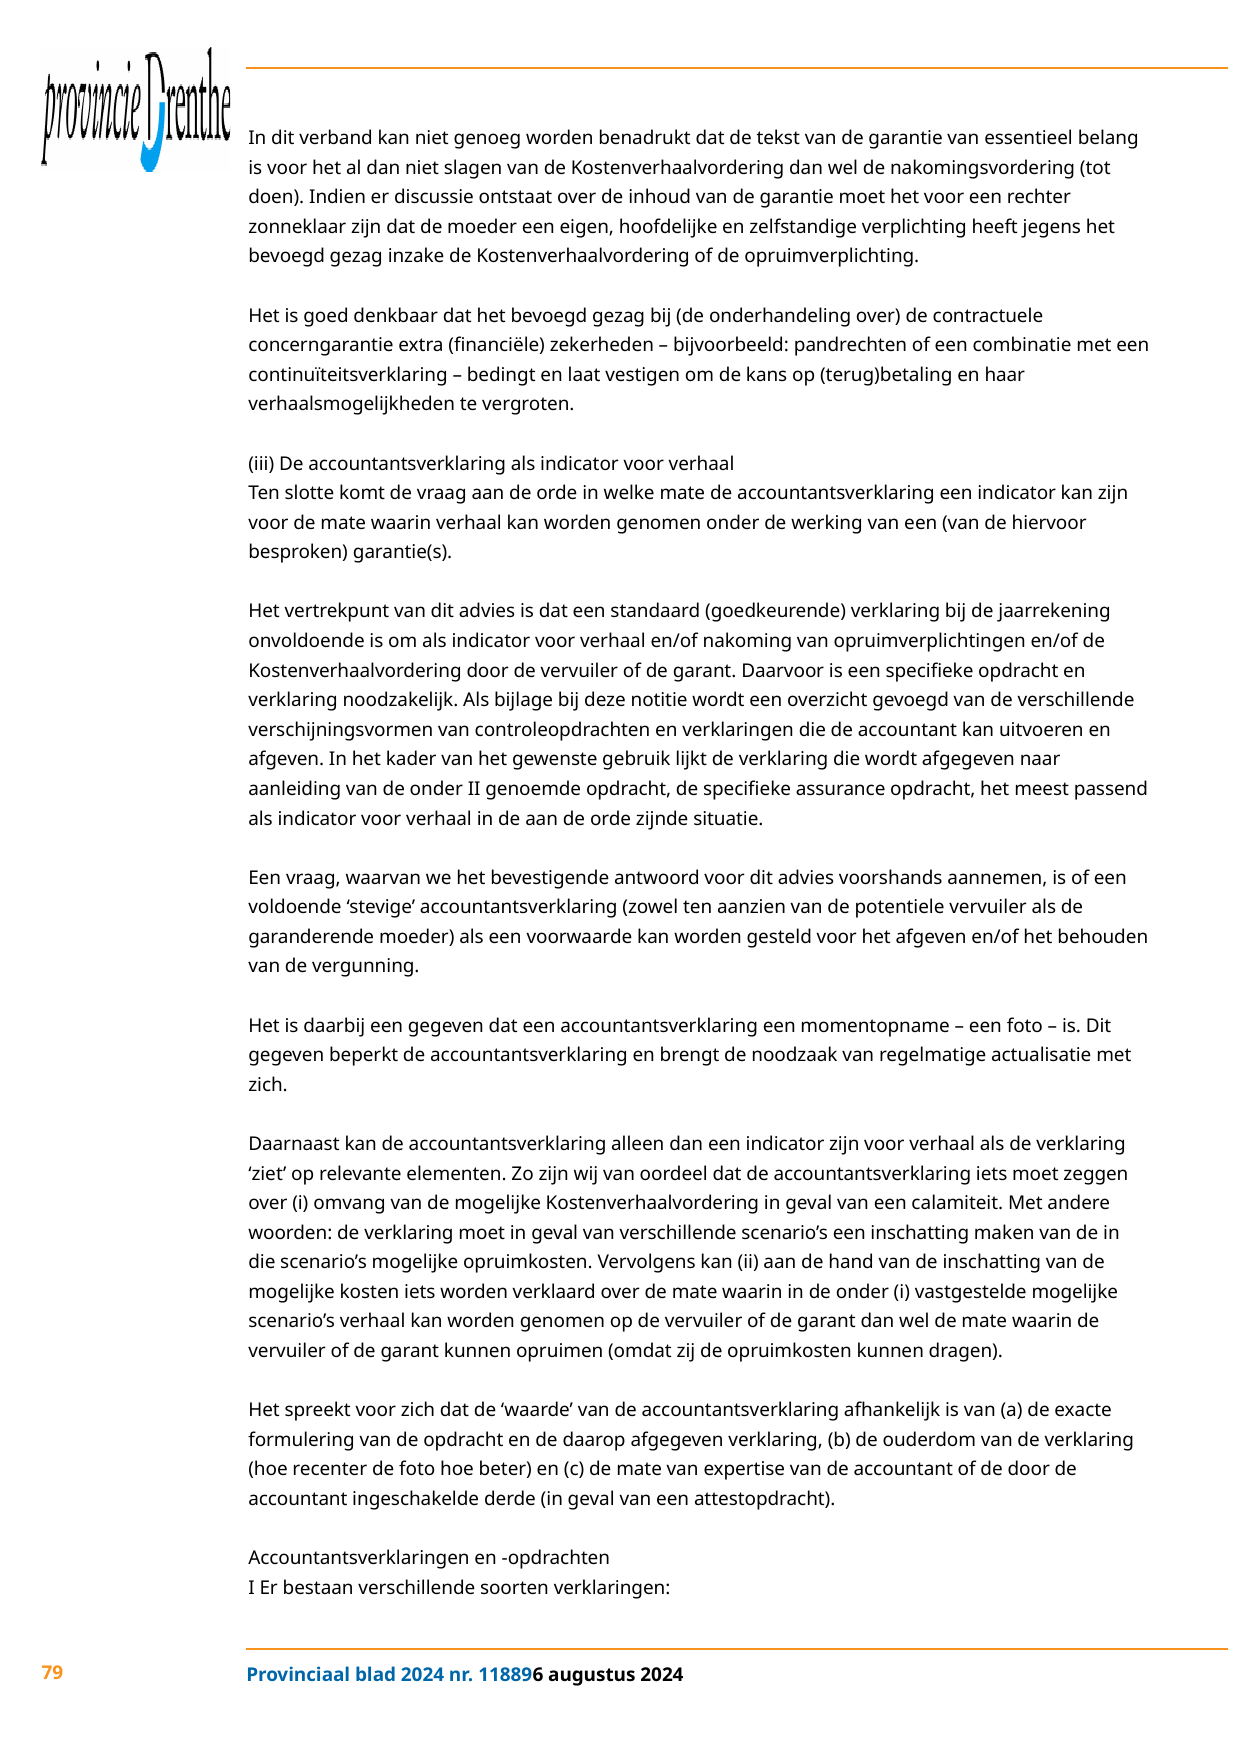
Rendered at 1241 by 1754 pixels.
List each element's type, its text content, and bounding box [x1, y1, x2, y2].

text Het is goed denkbaar dat het bevoegd gezag bij (de onderhandeling over) de contractuele concerngarantie extra (financiële) zekerheden – bijvoorbeeld: pandrechten of een combinatie met een continuïteitsverklaring – bedingt en laat vestigen om de kans op (terug)betaling en haar verhaalsmogelijkheden te vergroten. [248, 302, 1152, 416]
text Het vertrekpunt van dit advies is dat een standaard (goedkeurende) verklaring bij de jaarrekening onvoldoende is om als indicator voor verhaal en/of nakoming van opruimverplichtingen en/of de Kostenverhaalvordering door de vervuiler of de garant. Daarvoor is een specifieke opdracht en verklaring noodzakelijk. Als bijlage bij deze notitie wordt een overzicht gevoegd van de verschillende verschijningsvormen van controleopdrachten en verklaringen die de accountant kan uitvoeren en afgeven. In het kader van het gewenste gebruik lijkt de verklaring die wordt afgegeven naar aanleiding van de onder II genoemde opdracht, de specifieke assurance opdracht, het meest passend als indicator voor verhaal in de aan de orde zijnde situatie. [248, 598, 1152, 831]
text Daarnaast kan de accountantsverklaring alleen dan een indicator zijn voor verhaal als de verklaring ‘ziet’ op relevante elementen. Zo zijn wij van oordeel dat de accountantsverklaring iets moet zeggen over (i) omvang van de mogelijke Kostenverhaalvordering in geval van een calamiteit. Met andere woorden: de verklaring moet in geval van verschillende scenario’s een inschatting maken van de in die scenario’s mogelijke opruimkosten. Vervolgens kan (ii) aan de hand van de inschatting van de mogelijke kosten iets worden verklaard over de mate waarin in de onder (i) vastgestelde mogelijke scenario’s verhaal kan worden genomen op de vervuiler of de garant dan wel de mate waarin de vervuiler of de garant kunnen opruimen (omdat zij de opruimkosten kunnen dragen). [248, 1130, 1152, 1363]
text Het is daarbij een gegeven dat een accountantsverklaring een momentopname – een foto – is. Dit gegeven beperkt de accountantsverklaring en brengt de noodzaak van regelmatige actualisatie met zich. [248, 1012, 1152, 1097]
text (iii) De accountantsverklaring als indicator voor verhaal [248, 450, 1152, 476]
picture [41, 47, 231, 172]
text Een vraag, waarvan we het bevestigende antwoord voor dit advies voorshands aannemen, is of een voldoende ‘stevige’ accountantsverklaring (zowel ten aanzien van de potentiele vervuiler als de garanderende moeder) als een voorwaarde kan worden gesteld voor het afgeven en/of het behouden van de vergunning. [248, 864, 1152, 978]
text Het spreekt voor zich dat de ‘waarde’ van de accountantsverklaring afhankelijk is van (a) de exacte formulering van de opdracht en de daarop afgegeven verklaring, (b) de ouderdom van de verklaring (hoe recenter de foto hoe beter) en (c) de mate van expertise van de accountant of de door de accountant ingeschakelde derde (in geval van een attestopdracht). [248, 1396, 1152, 1511]
text Ten slotte komt de vraag aan de orde in welke mate de accountantsverklaring een indicator kan zijn voor de mate waarin verhaal kan worden genomen onder de werking van een (van de hiervoor besproken) garantie(s). [248, 479, 1152, 564]
text I Er bestaan verschillende soorten verklaringen: [248, 1574, 1152, 1600]
text In dit verband kan niet genoeg worden benadrukt dat de tekst van de garantie van essentieel belang is voor het al dan niet slagen van de Kostenverhaalvordering dan wel de nakomingsvordering (tot doen). Indien er discussie ontstaat over de inhoud van de garantie moet het voor een rechter zonneklaar zijn dat de moeder een eigen, hoofdelijke en zelfstandige verplichting heeft jegens het bevoegd gezag inzake de Kostenverhaalvordering of de opruimverplichting. [248, 124, 1152, 268]
text Accountantsverklaringen en -opdrachten [248, 1544, 1152, 1570]
